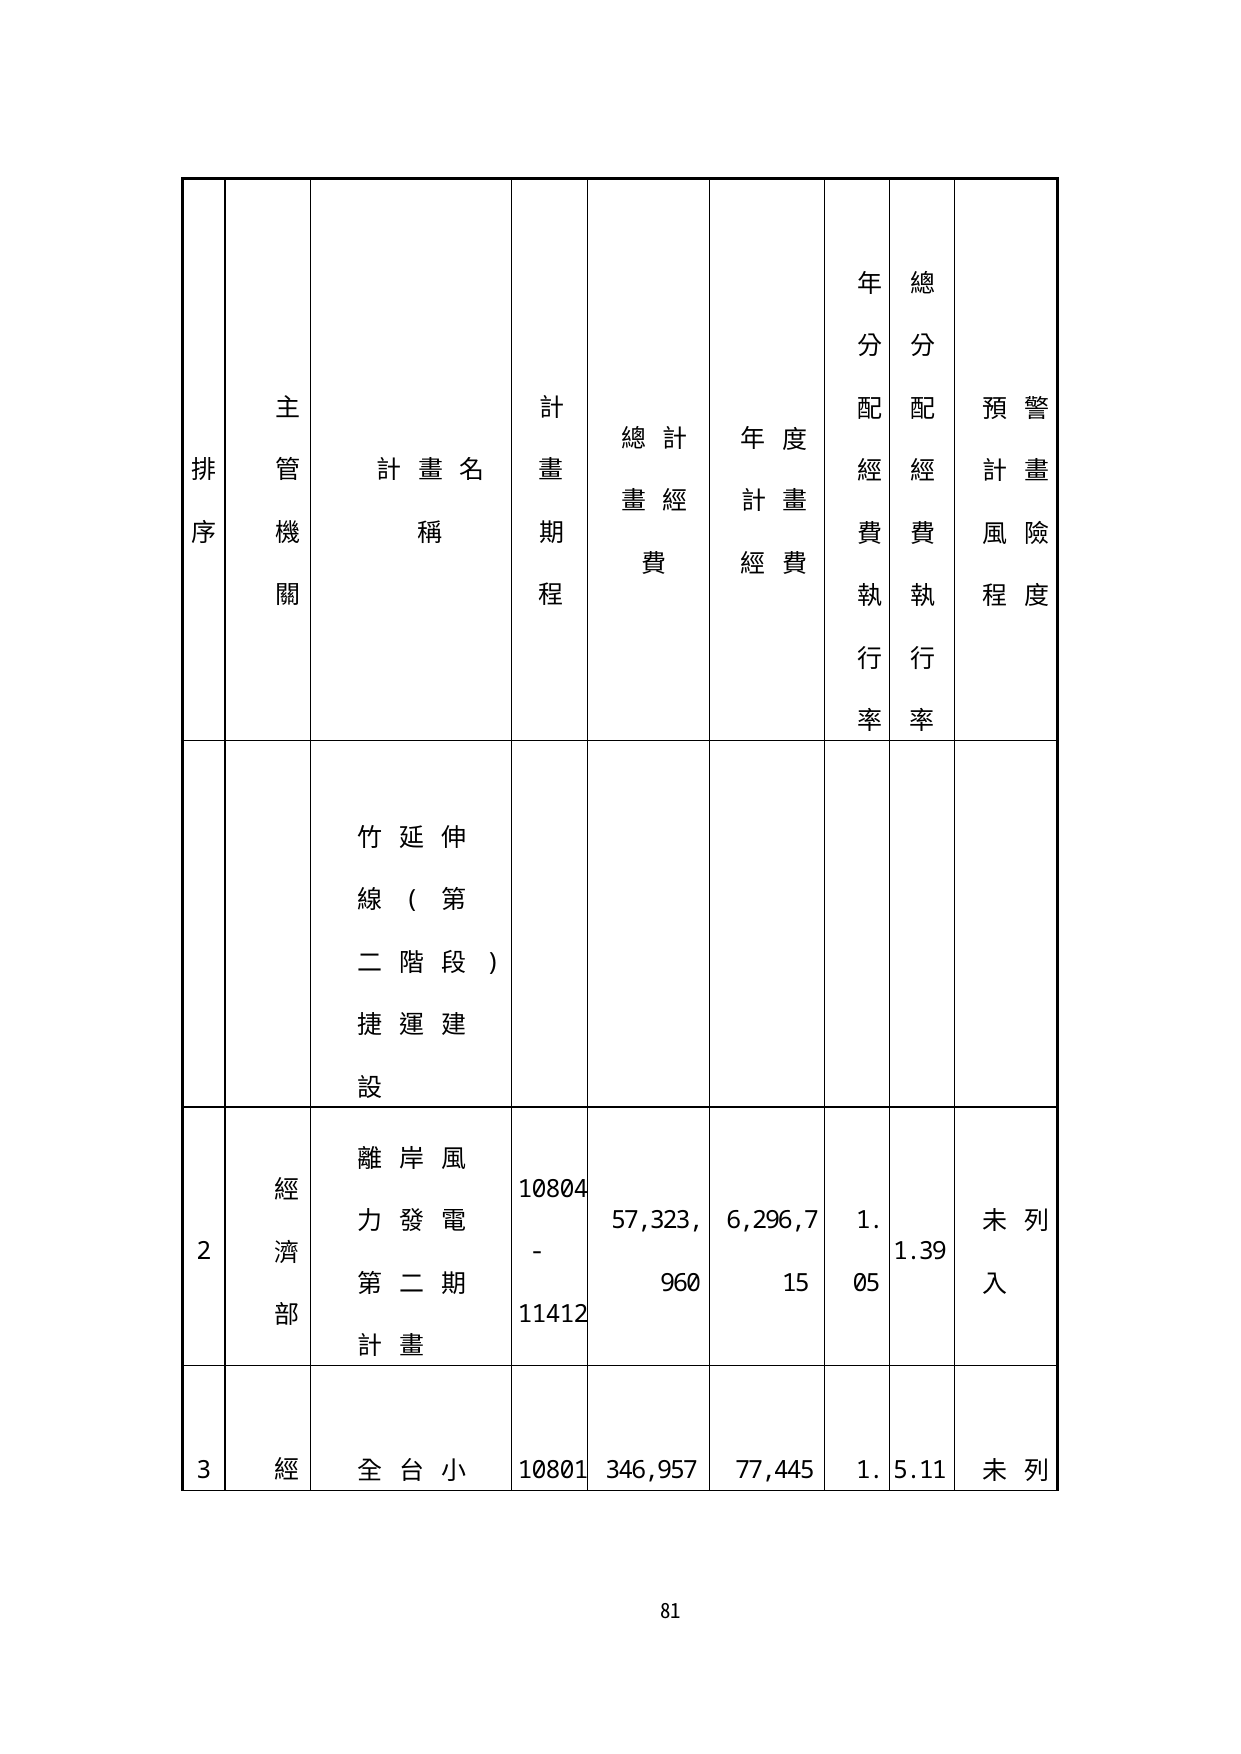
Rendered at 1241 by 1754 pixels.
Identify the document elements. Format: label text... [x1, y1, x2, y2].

table_cell [512, 741, 587, 1106]
table_cell 未列入 [955, 1108, 1056, 1365]
table_cell 10804- 11412 [512, 1108, 587, 1365]
table_header 年分配經費執行率 [825, 180, 889, 740]
table_header 計畫名稱 [311, 180, 511, 740]
table_cell [588, 741, 709, 1106]
table_cell 5.11 [890, 1366, 954, 1490]
table_cell 57,323,960 [588, 1108, 709, 1365]
table_header 總計畫經費 [588, 180, 709, 740]
table_cell 10801- [512, 1366, 587, 1490]
table_cell 1. [825, 1366, 889, 1490]
table_cell [184, 741, 224, 1106]
table_cell 1.39 [890, 1108, 954, 1365]
table_cell 未列 [955, 1366, 1056, 1490]
table_cell 6,296,715 [710, 1108, 824, 1365]
table_cell [226, 741, 310, 1106]
table_cell 離岸風力發電第二期計畫 [311, 1108, 511, 1365]
table_header 預警計畫風險程度 [955, 180, 1056, 740]
table_cell [890, 741, 954, 1106]
table_cell 經 [226, 1366, 310, 1490]
table_cell 1.05 [825, 1108, 889, 1365]
table_cell 3 [184, 1366, 224, 1490]
table_cell [825, 741, 889, 1106]
table_cell 經濟部 [226, 1108, 310, 1365]
table_cell 77,445 [710, 1366, 824, 1490]
table_header 排序 [184, 180, 224, 740]
table_cell 竹延伸線(第二階段)捷運建設 [311, 741, 511, 1106]
table_header 計畫 期程 [512, 180, 587, 740]
table_cell 2 [184, 1108, 224, 1365]
table_header 年度計畫經費 [710, 180, 824, 740]
table_header 總分配經費執行率 [890, 180, 954, 740]
table_header 主管 機關 [226, 180, 310, 740]
table_cell [710, 741, 824, 1106]
table_cell 346,957 [588, 1366, 709, 1490]
table_cell 全台小 [311, 1366, 511, 1490]
table_cell [955, 741, 1056, 1106]
